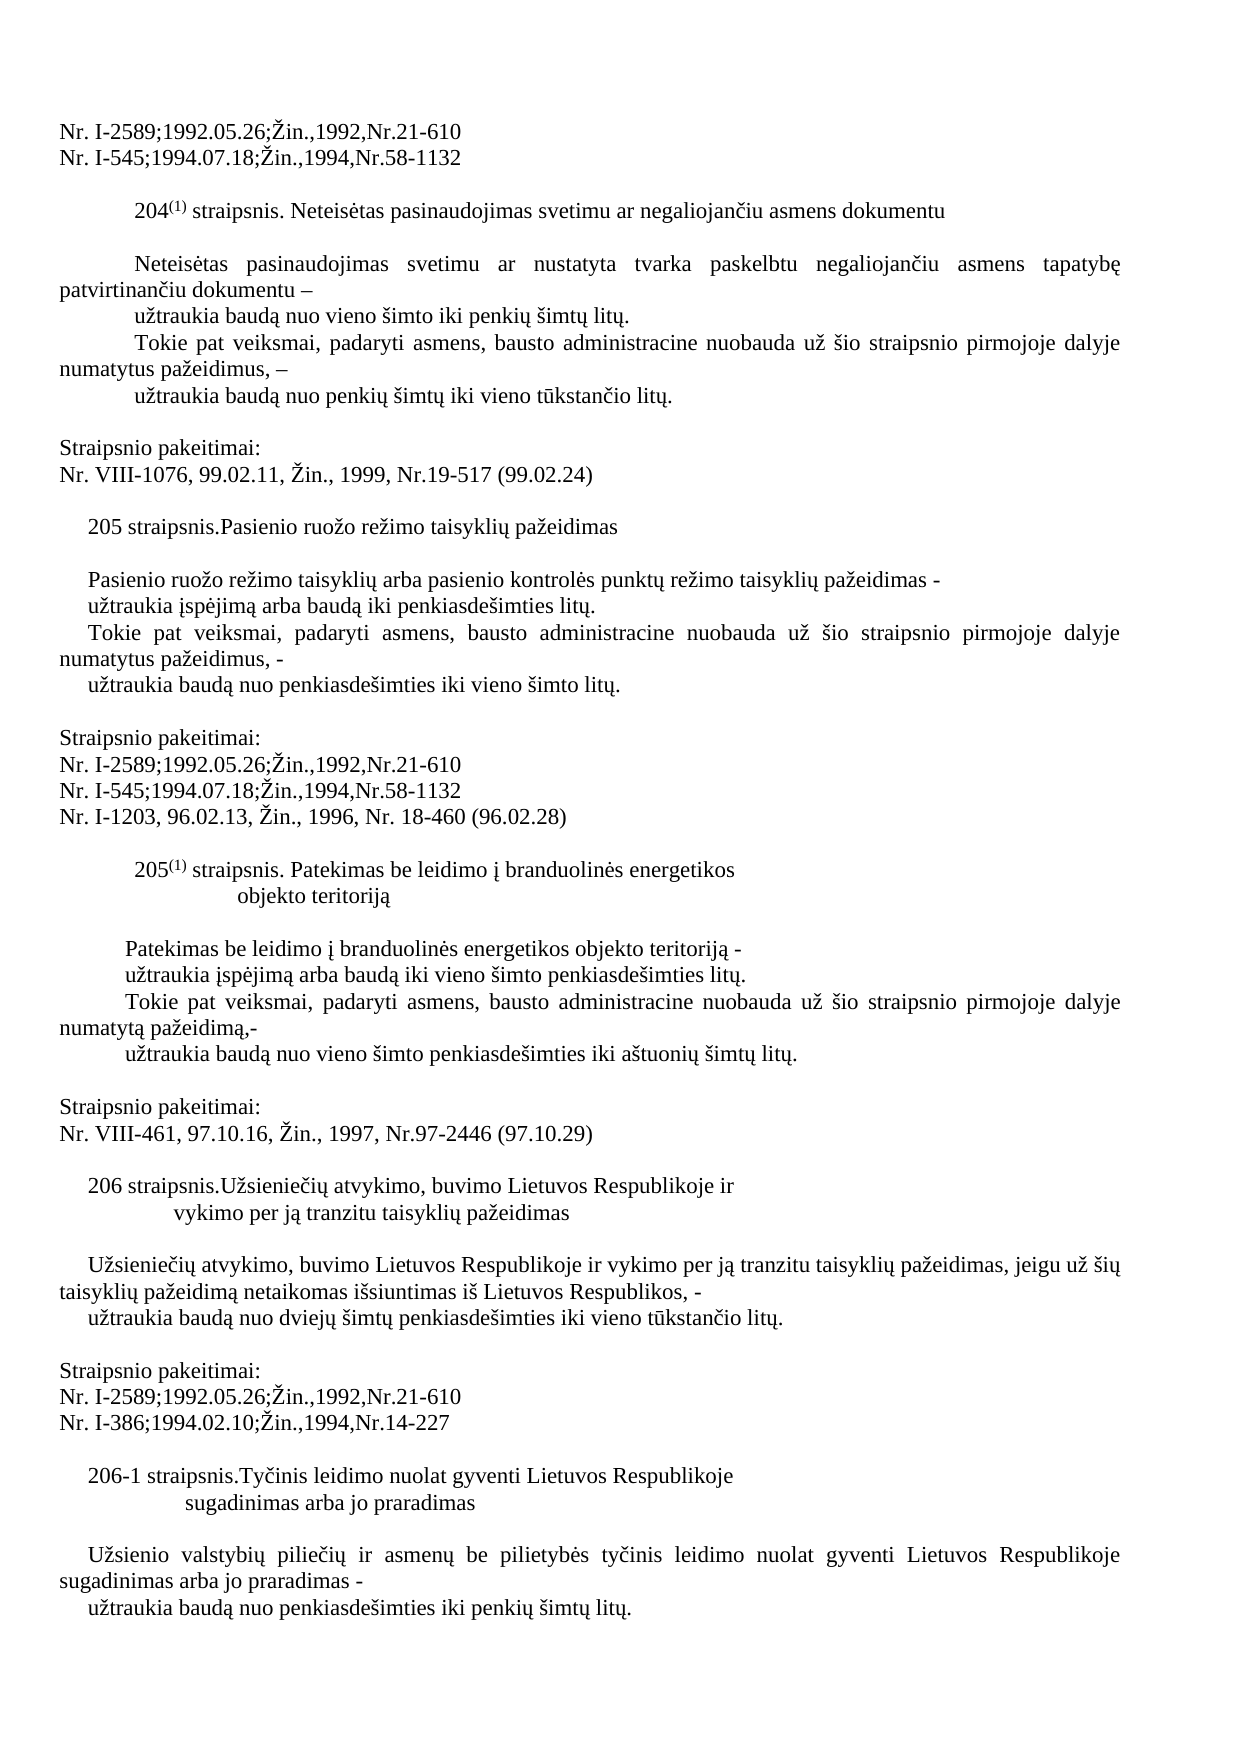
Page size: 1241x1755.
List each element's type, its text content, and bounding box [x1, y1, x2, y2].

text Nr. I-2589;1992.05.26;Žin.,1992,Nr.21-610 [59, 118, 1122, 144]
text užtraukia baudą nuo vieno šimto iki penkių šimtų litų. [59, 303, 1122, 329]
text užtraukia baudą nuo penkių šimtų iki vieno tūkstančio litų. [59, 382, 1122, 408]
text Nr. VIII-461, 97.10.16, Žin., 1997, Nr.97-2446 (97.10.29) [59, 1119, 1122, 1146]
text Patekimas be leidimo į branduolinės energetikos objekto teritoriją - [59, 935, 1122, 961]
text 206 straipsnis.Užsieniečių atvykimo, buvimo Lietuvos Respublikoje ir [59, 1172, 1122, 1199]
text Nr. I-545;1994.07.18;Žin.,1994,Nr.58-1132 [59, 777, 1122, 803]
text Užsienio valstybių piliečių ir asmenų be pilietybės tyčinis leidimo nuolat gyventi Lietuvos Respublikoje sugadinimas arba jo praradimas - [59, 1541, 1122, 1594]
text Straipsnio pakeitimai: [59, 1093, 1122, 1119]
text Tokie pat veiksmai, padaryti asmens, bausto administracine nuobauda už šio straipsnio pirmojoje dalyje numatytus pažeidimus, - [59, 619, 1122, 672]
text užtraukia baudą nuo penkiasdešimties iki penkių šimtų litų. [59, 1594, 1122, 1620]
text Užsieniečių atvykimo, buvimo Lietuvos Respublikoje ir vykimo per ją tranzitu taisyklių pažeidimas, jeigu už šių taisyklių pažeidimą netaikomas išsiuntimas iš Lietuvos Respublikos, - [59, 1251, 1122, 1304]
text užtraukia įspėjimą arba baudą iki penkiasdešimties litų. [59, 592, 1122, 619]
text Nr. I-2589;1992.05.26;Žin.,1992,Nr.21-610 [59, 1383, 1122, 1409]
text vykimo per ją tranzitu taisyklių pažeidimas [59, 1199, 1122, 1225]
text Nr. I-386;1994.02.10;Žin.,1994,Nr.14-227 [59, 1409, 1122, 1436]
text 204(1) straipsnis. Neteisėtas pasinaudojimas svetimu ar negaliojančiu asmens dokumentu [134, 197, 1122, 223]
text 205(1) straipsnis. Patekimas be leidimo į branduolinės energetikos [134, 856, 1122, 882]
text užtraukia baudą nuo penkiasdešimties iki vieno šimto litų. [59, 672, 1122, 698]
text Nr. I-545;1994.07.18;Žin.,1994,Nr.58-1132 [59, 144, 1122, 171]
text užtraukia baudą nuo vieno šimto penkiasdešimties iki aštuonių šimtų litų. [59, 1041, 1122, 1067]
text Straipsnio pakeitimai: [59, 434, 1122, 461]
text Nr. I-2589;1992.05.26;Žin.,1992,Nr.21-610 [59, 751, 1122, 777]
text Nr. I-1203, 96.02.13, Žin., 1996, Nr. 18-460 (96.02.28) [59, 803, 1122, 830]
text objekto teritoriją [134, 882, 1122, 909]
text 205 straipsnis.Pasienio ruožo režimo taisyklių pažeidimas [59, 513, 1122, 540]
text Nr. VIII-1076, 99.02.11, Žin., 1999, Nr.19-517 (99.02.24) [59, 461, 1122, 487]
text Neteisėtas pasinaudojimas svetimu ar nustatyta tvarka paskelbtu negaliojančiu asmens tapatybę patvirtinančiu dokumentu – [59, 250, 1122, 303]
text Pasienio ruožo režimo taisyklių arba pasienio kontrolės punktų režimo taisyklių pažeidimas - [59, 566, 1122, 592]
text Straipsnio pakeitimai: [59, 724, 1122, 751]
text Tokie pat veiksmai, padaryti asmens, bausto administracine nuobauda už šio straipsnio pirmojoje dalyje numatytą pažeidimą,- [59, 988, 1122, 1041]
text Straipsnio pakeitimai: [59, 1357, 1122, 1383]
text 206-1 straipsnis.Tyčinis leidimo nuolat gyventi Lietuvos Respublikoje [59, 1462, 1122, 1488]
text Tokie pat veiksmai, padaryti asmens, bausto administracine nuobauda už šio straipsnio pirmojoje dalyje numatytus pažeidimus, – [59, 329, 1122, 382]
text užtraukia įspėjimą arba baudą iki vieno šimto penkiasdešimties litų. [59, 961, 1122, 988]
text užtraukia baudą nuo dviejų šimtų penkiasdešimties iki vieno tūkstančio litų. [59, 1304, 1122, 1330]
text sugadinimas arba jo praradimas [59, 1488, 1122, 1515]
